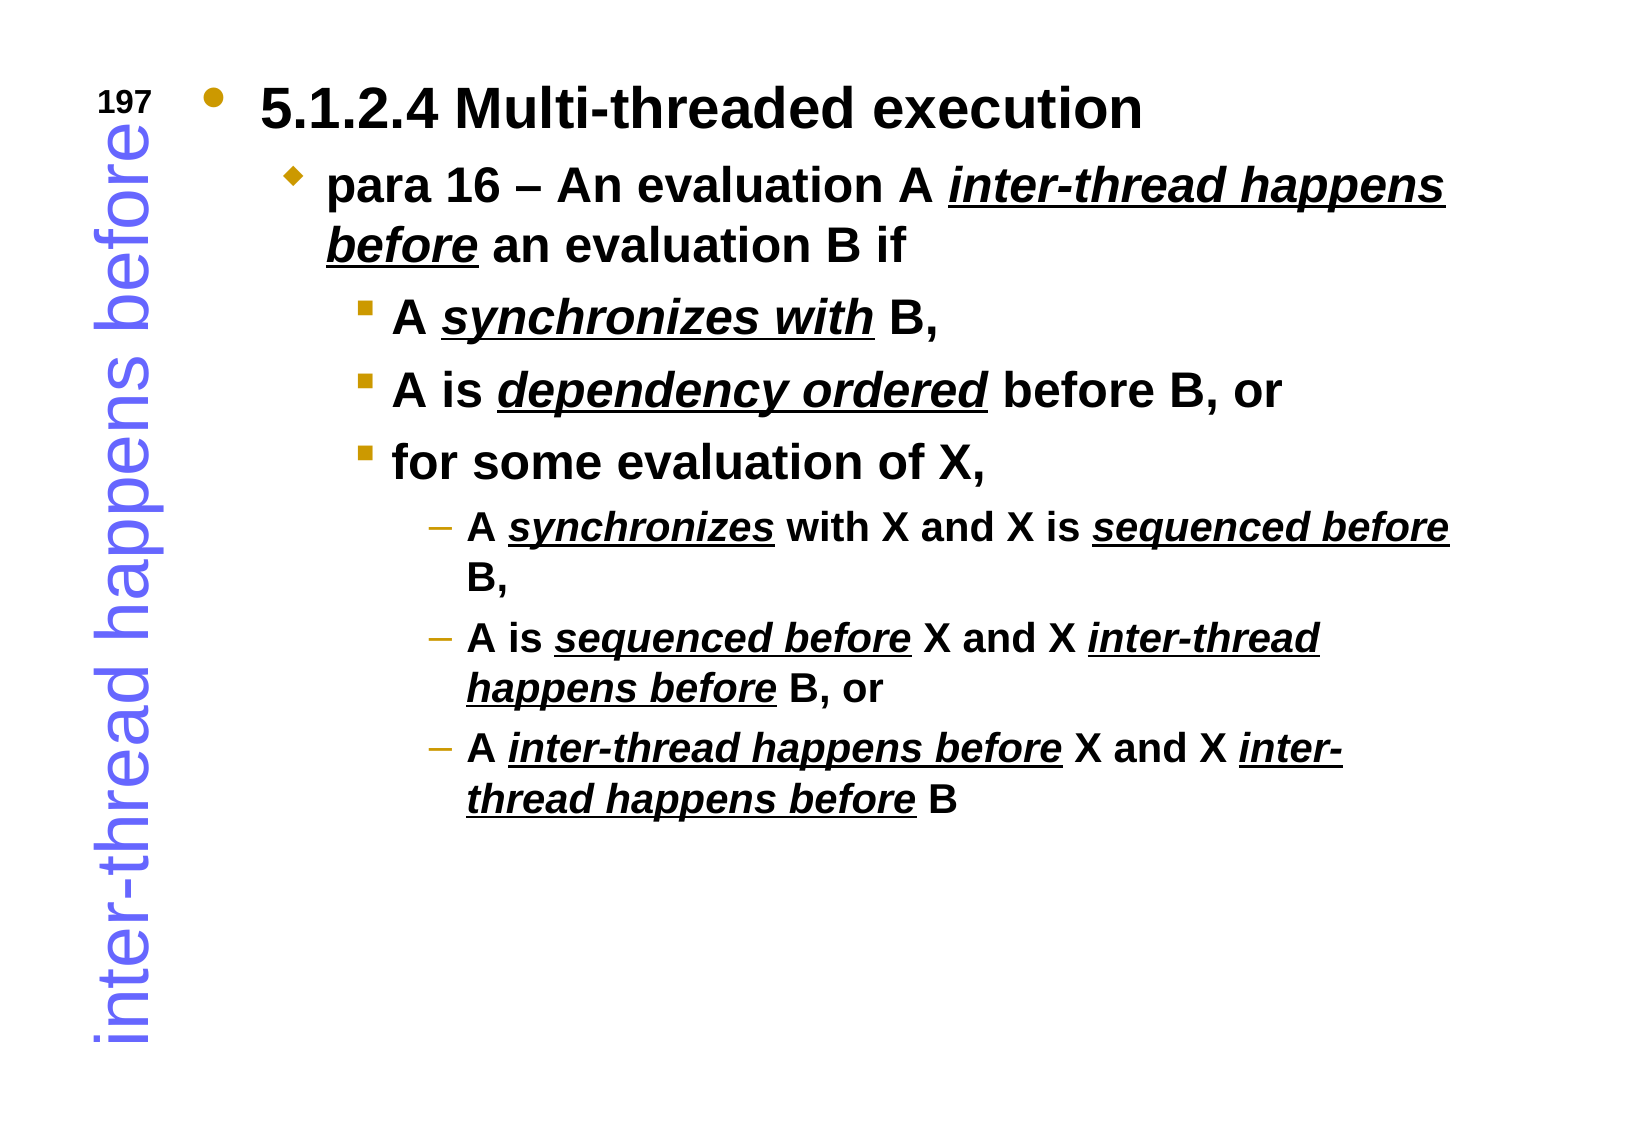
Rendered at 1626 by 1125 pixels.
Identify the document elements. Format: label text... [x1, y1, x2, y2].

list 5.1.2.4 Multi-threaded execution para 16 – An evaluation A inter-thread happens before an evaluation B if A synchronizes with B, A is dependency ordered before B, or for some evaluation of X, A synchronizes with X and X is sequenced before B, A is sequenced before X and X inter-thread happens before B, or A inter-thread happens before X and X inter-thread happens before B [188, 62, 1477, 1063]
title inter-thread happens before [21, 29, 217, 1063]
